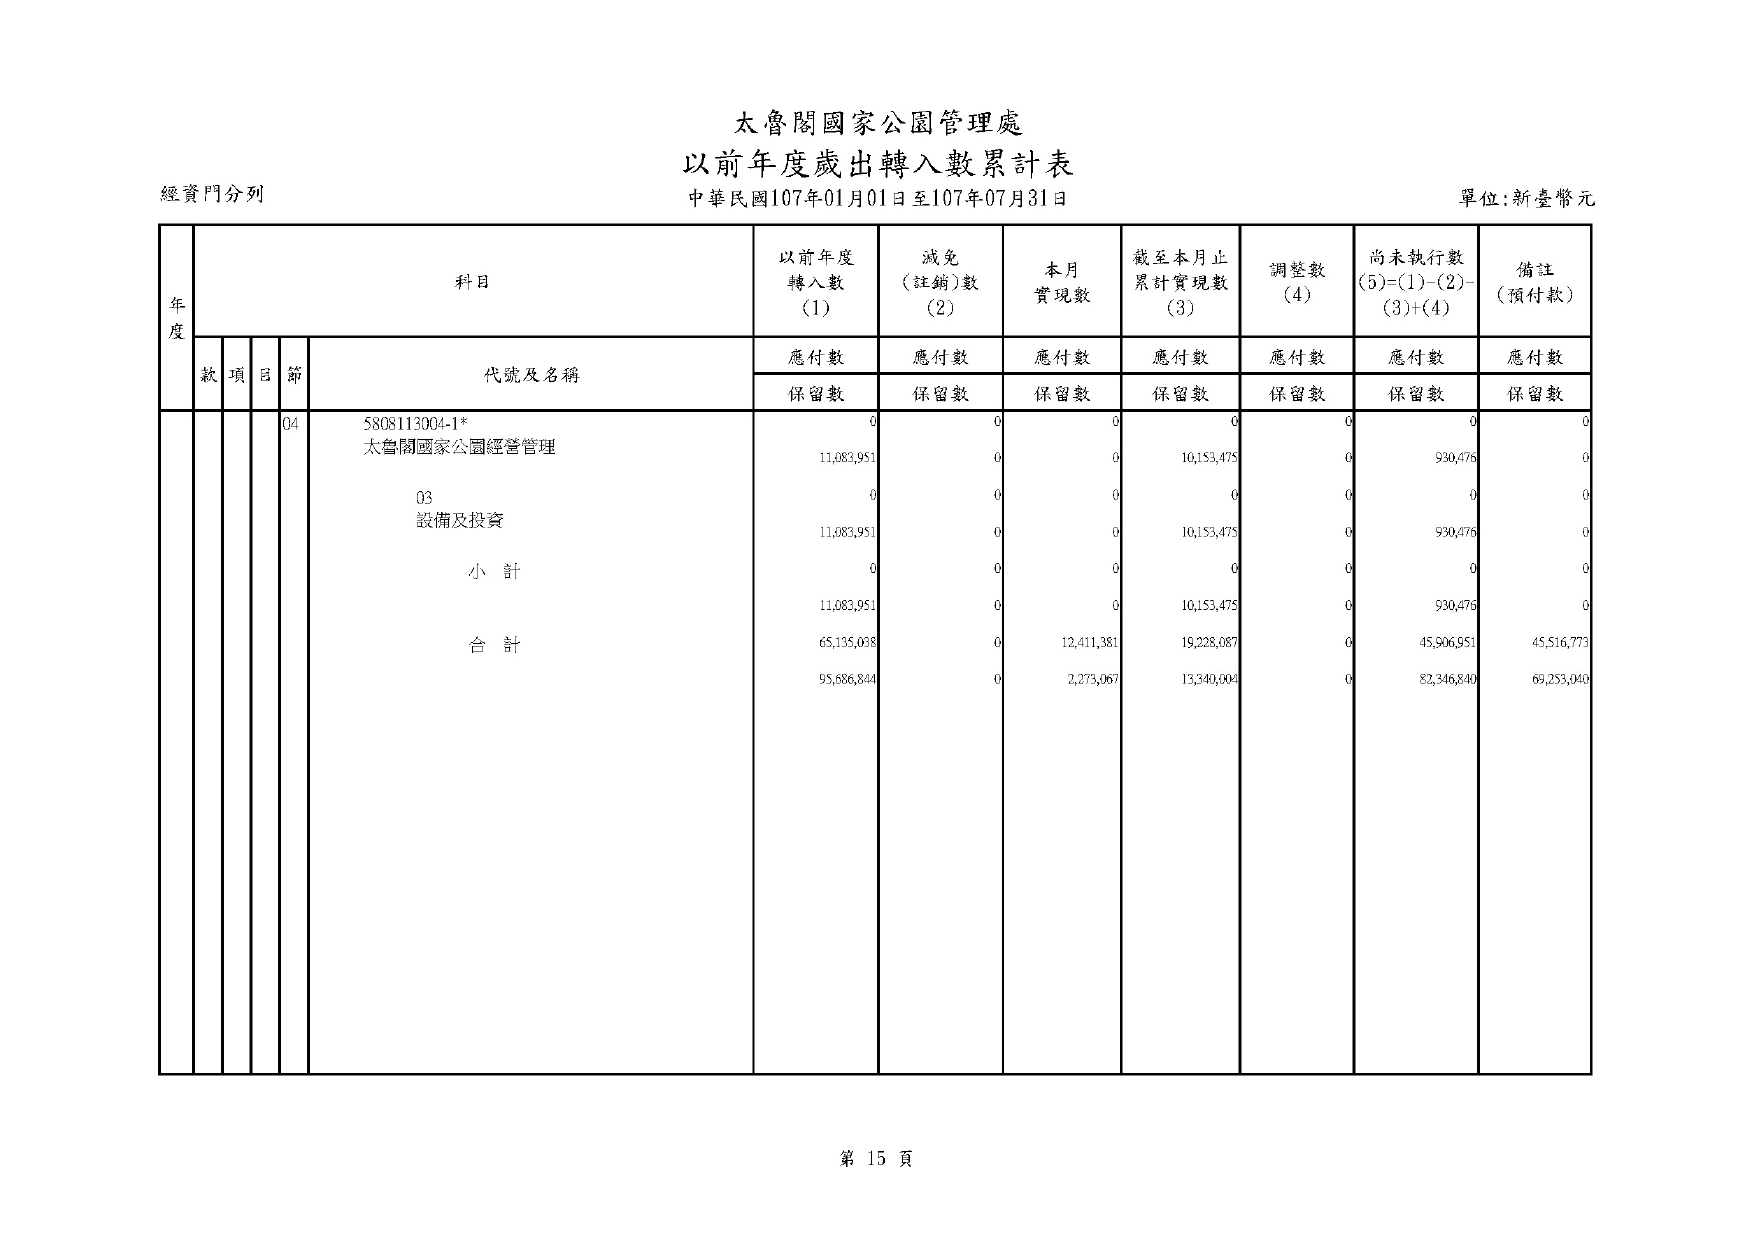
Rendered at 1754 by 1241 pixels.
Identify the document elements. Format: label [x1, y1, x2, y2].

picture [59, 59, 1695, 1216]
